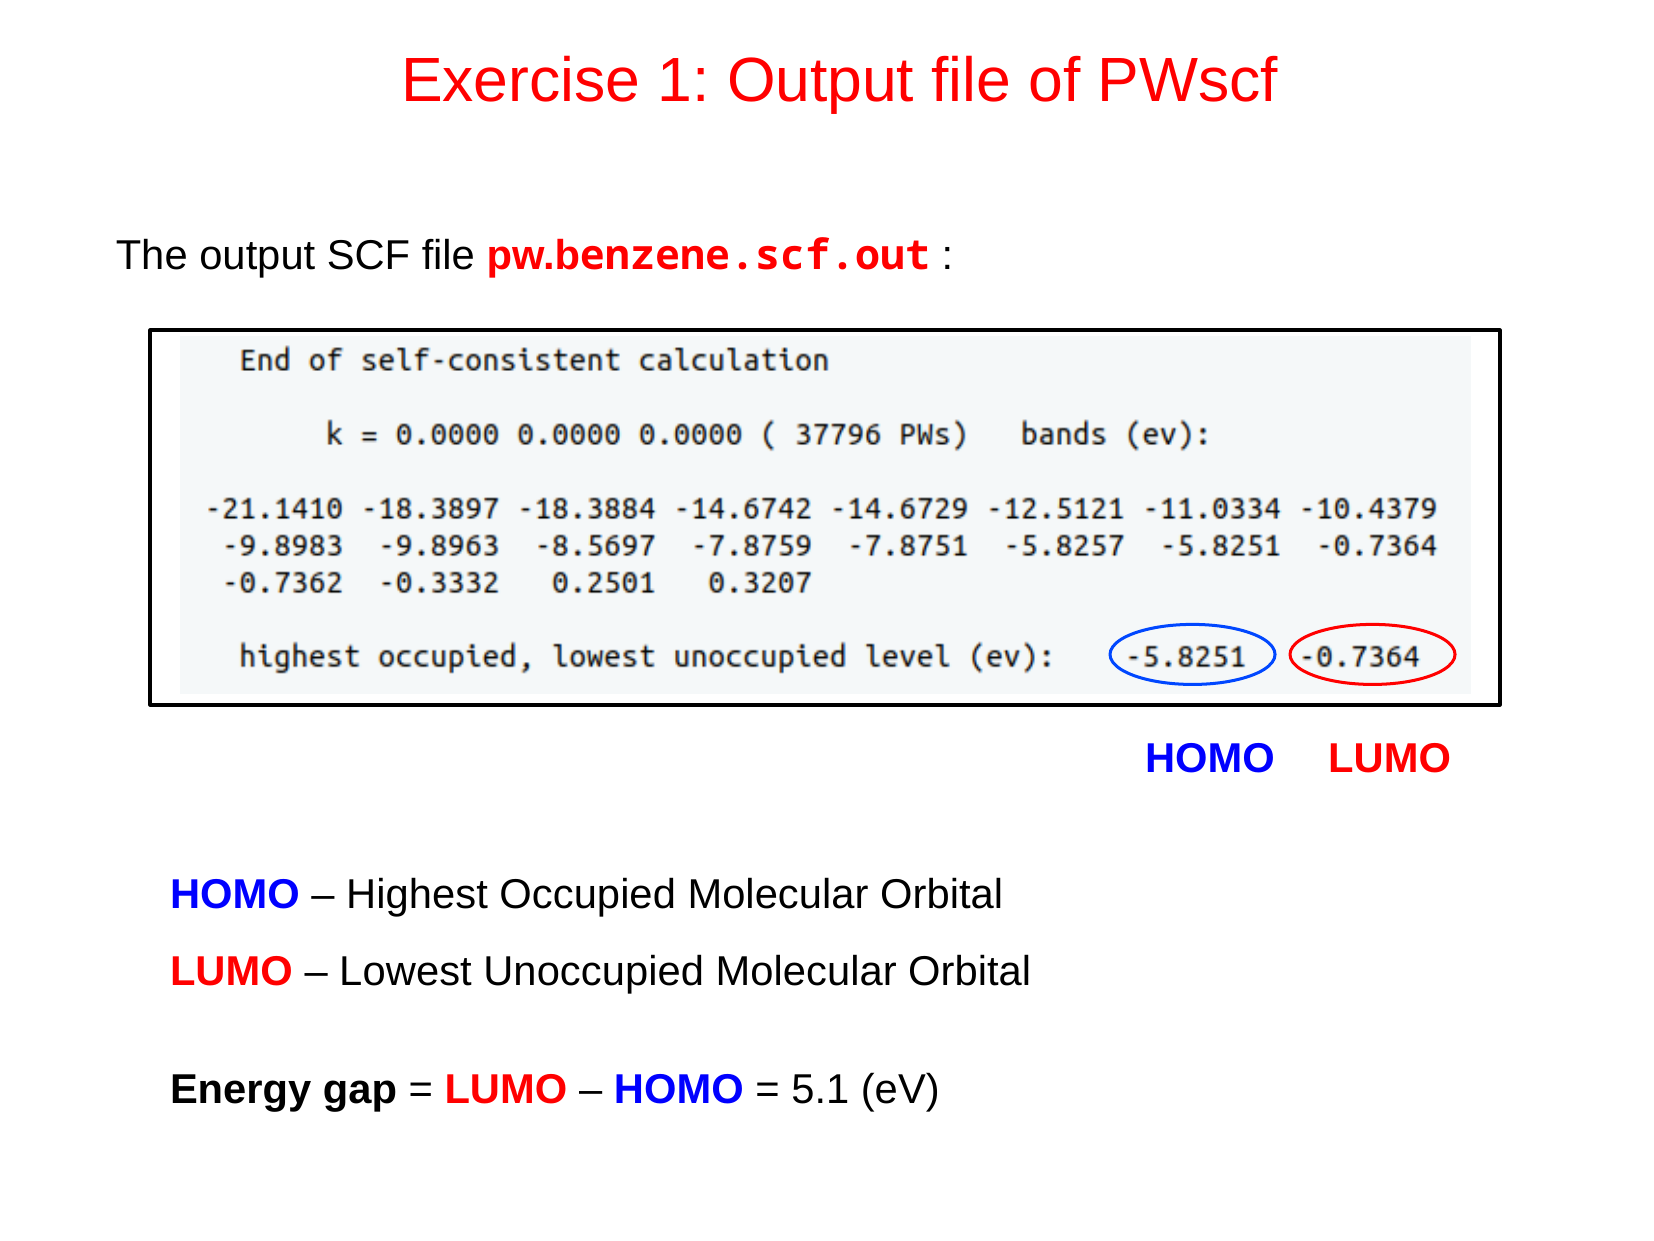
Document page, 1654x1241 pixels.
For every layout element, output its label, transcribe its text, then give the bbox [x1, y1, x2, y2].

list Energy gap = LUMO – HOMO = 5.1 (eV) [99, 1065, 1420, 1153]
list LUMO [1257, 735, 1543, 823]
list The output SCF file pw.benzene.scf.out : [45, 225, 1111, 313]
title Exercise 1: Output file of PWscf [84, 8, 1573, 151]
picture [180, 336, 1471, 694]
list HOMO – Highest Occupied Molecular Orbital [99, 870, 1420, 947]
list HOMO [1074, 735, 1257, 823]
list LUMO – Lowest Unoccupied Molecular Orbital [99, 947, 1420, 1035]
